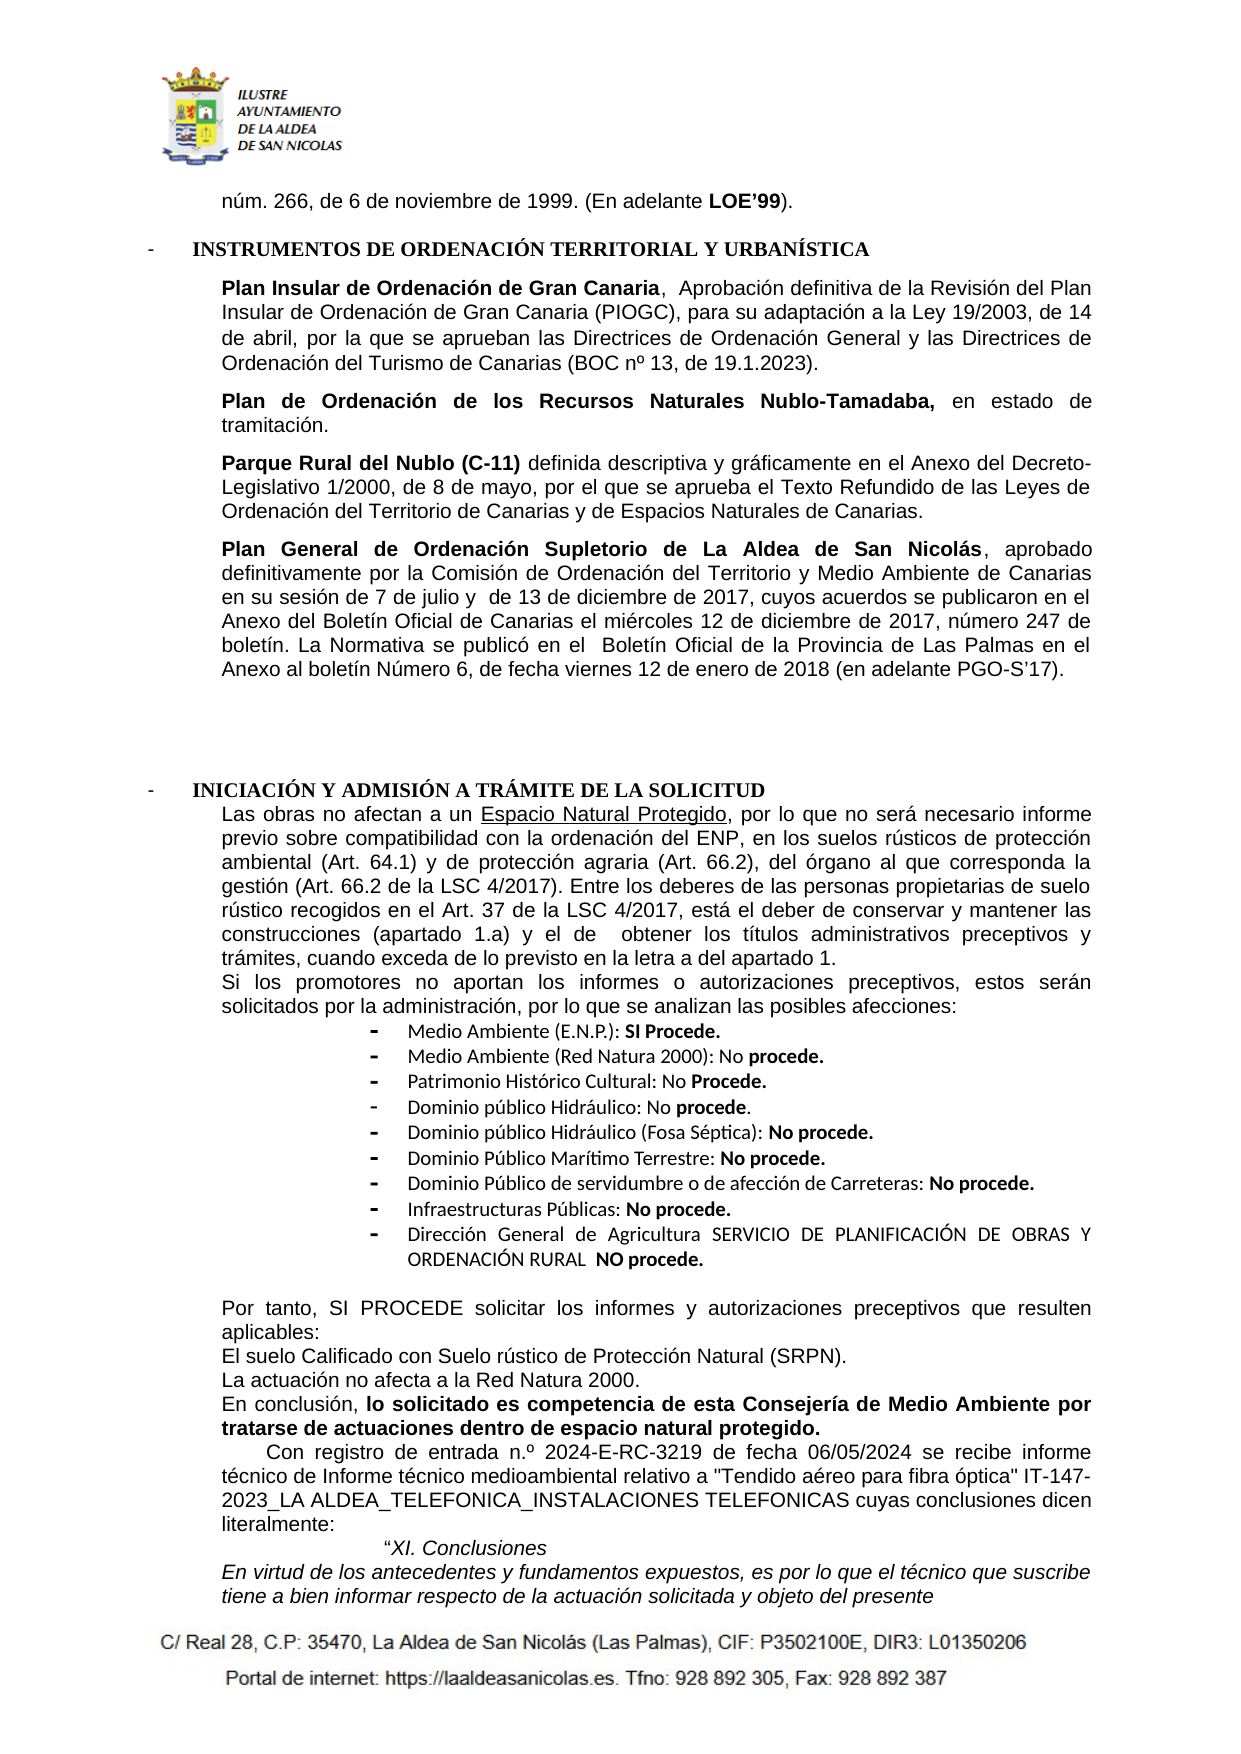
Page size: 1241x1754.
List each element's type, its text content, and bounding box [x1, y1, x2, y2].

list Dominio público Hidráulico (Fosa Séptica): No procede. [370, 1119, 1093, 1145]
text Con registro de entrada n.º 2024-E-RC-3219 de fecha 06/05/2024 se recibe informe técnico de Informe técnico medioambiental relativo a "Tendido aéreo para fibra óptica" IT-147-2023_LA ALDEA_TELEFONICA_INSTALACIONES TELEFONICAS cuyas conclusiones dicen literalmente: [221, 1440, 1093, 1536]
text Las obras no afectan a un Espacio Natural Protegido, por lo que no será necesario informe previo sobre compatibilidad con la ordenación del ENP, en los suelos rústicos de protección ambiental (Art. 64.1) y de protección agraria (Art. 66.2), del órgano al que corresponda la gestión (Art. 66.2 de la LSC 4/2017). Entre los deberes de las personas propietarias de suelo rústico recogidos en el Art. 37 de la LSC 4/2017, está el deber de conservar y mantener las construcciones (apartado 1.a) y el de obtener los títulos administrativos preceptivos y trámites, cuando exceda de lo previsto en la letra a del apartado 1. [221, 802, 1093, 970]
list Dominio público Hidráulico: No procede. [370, 1094, 1093, 1119]
list Dominio Público Marítimo Terrestre: No procede. [370, 1145, 1093, 1170]
text Si los promotores no aportan los informes o autorizaciones preceptivos, estos serán solicitados por la administración, por lo que se analizan las posibles afecciones: [221, 970, 1093, 1018]
text Por tanto, SI PROCEDE solicitar los informes y autorizaciones preceptivos que resulten aplicables: [221, 1296, 1093, 1344]
text Plan de Ordenación de los Recursos Naturales Nublo-Tamadaba, en estado de tramitación. [221, 389, 1093, 437]
text Parque Rural del Nublo (C-11) definida descriptiva y gráficamente en el Anexo del Decreto-Legislativo 1/2000, de 8 de mayo, por el que se aprueba el Texto Refundido de las Leyes de Ordenación del Territorio de Canarias y de Espacios Naturales de Canarias. [221, 451, 1093, 523]
text “XI. Conclusiones [221, 1536, 1093, 1559]
list Medio Ambiente (Red Natura 2000): No procede. [370, 1043, 1093, 1069]
text núm. 266, de 6 de noviembre de 1999. (En adelante LOE’99). [221, 188, 1093, 212]
list Dominio Público de servidumbre o de afección de Carreteras: No procede. [370, 1170, 1093, 1196]
list instrumentos de ordenación territorial y urbanística [148, 236, 1093, 262]
text En virtud de los antecedentes y fundamentos expuestos, es por lo que el técnico que suscribe tiene a bien informar respecto de la actuación solicitada y objeto del presente [221, 1559, 1093, 1607]
text La actuación no afecta a la Red Natura 2000. [221, 1368, 1093, 1392]
list Dirección General de Agricultura SERVICIO DE PLANIFICACIÓN DE OBRAS Y ORDENACIÓN RURAL NO procede. [370, 1221, 1093, 1272]
list Patrimonio Histórico Cultural: No Procede. [370, 1069, 1093, 1094]
text En conclusión, lo solicitado es competencia de esta Consejería de Medio Ambiente por tratarse de actuaciones dentro de espacio natural protegido. [221, 1392, 1093, 1440]
picture [148, 1626, 1034, 1694]
picture [148, 59, 358, 173]
text Plan General de Ordenación Supletorio de La Aldea de San Nicolás, aprobado definitivamente por la Comisión de Ordenación del Territorio y Medio Ambiente de Canarias en su sesión de 7 de julio y de 13 de diciembre de 2017, cuyos acuerdos se publicaron en el Anexo del Boletín Oficial de Canarias el miércoles 12 de diciembre de 2017, número 247 de boletín. La Normativa se publicó en el Boletín Oficial de la Provincia de Las Palmas en el Anexo al boletín Número 6, de fecha viernes 12 de enero de 2018 (en adelante PGO-S’17). [221, 537, 1093, 681]
text El suelo Calificado con Suelo rústico de Protección Natural (SRPN). [221, 1344, 1093, 1368]
text Plan Insular de Ordenación de Gran Canaria, Aprobación definitiva de la Revisión del Plan Insular de Ordenación de Gran Canaria (PIOGC), para su adaptación a la Ley 19/2003, de 14 de abril, por la que se aprueban las Directrices de Ordenación General y las Directrices de Ordenación del Turismo de Canarias (BOC nº 13, de 19.1.2023). [221, 276, 1093, 374]
list iniciación y admisión a trámite de la solicitud [148, 777, 1093, 802]
list Medio Ambiente (E.N.P.): SI Procede. [370, 1018, 1093, 1043]
list Infraestructuras Públicas: No procede. [370, 1196, 1093, 1221]
